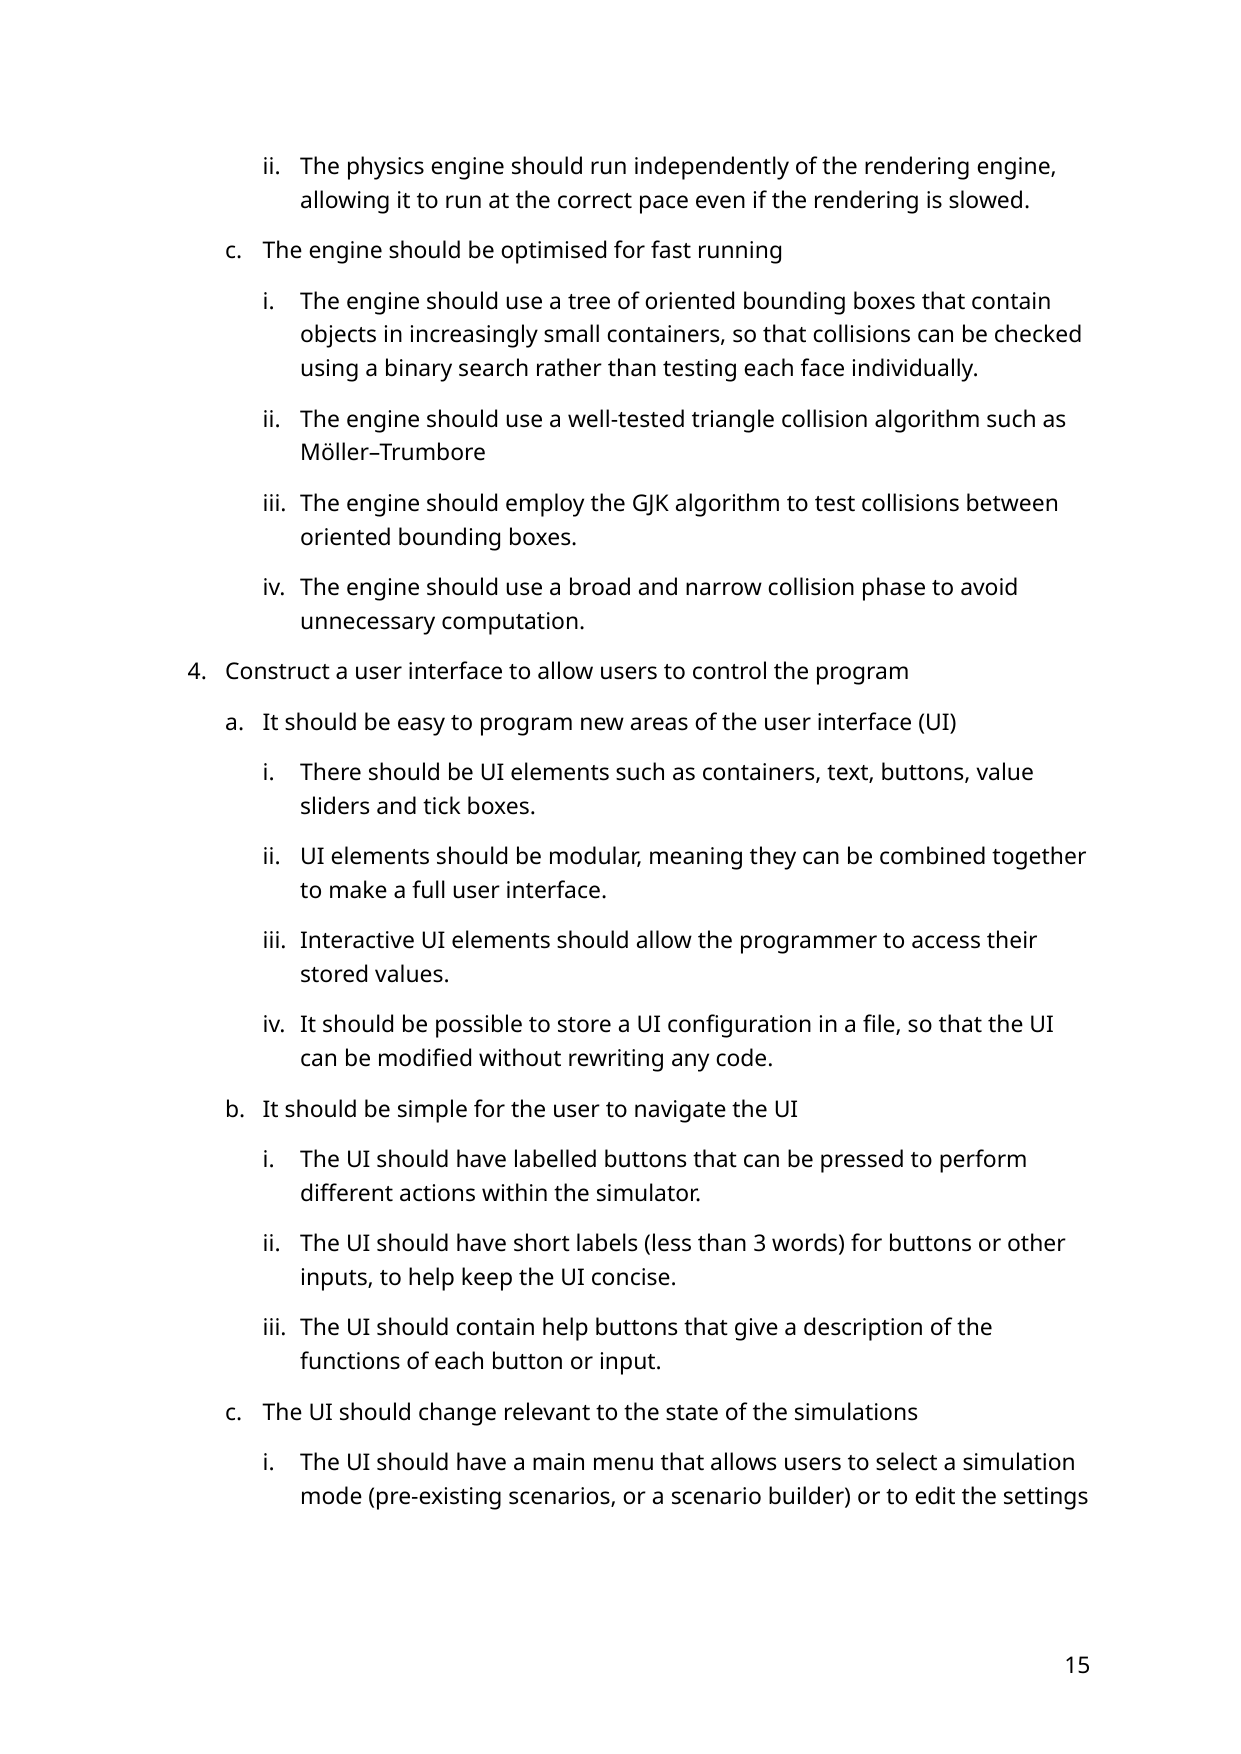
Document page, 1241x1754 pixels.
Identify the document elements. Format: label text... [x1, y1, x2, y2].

list UI elements should be modular, meaning they can be combined together to make a full user interface. [262, 840, 1090, 905]
list The physics engine should run independently of the rendering engine, allowing it to run at the correct pace even if the rendering is slowed. [262, 150, 1090, 215]
list It should be possible to store a UI configuration in a file, so that the UI can be modified without rewriting any code. [262, 1008, 1090, 1073]
list Construct a user interface to allow users to control the program [187, 655, 1090, 686]
list It should be simple for the user to navigate the UI [225, 1092, 1090, 1124]
list The UI should change relevant to the state of the simulations [225, 1395, 1090, 1427]
list The engine should use a broad and narrow collision phase to avoid unnecessary computation. [262, 571, 1090, 636]
list The engine should use a well-tested triangle collision algorithm such as Möller–Trumbore [262, 402, 1090, 467]
list The UI should have labelled buttons that can be pressed to perform different actions within the simulator. [262, 1143, 1090, 1208]
list The UI should have short labels (less than 3 words) for buttons or other inputs, to help keep the UI concise. [262, 1227, 1090, 1292]
list The UI should contain help buttons that give a description of the functions of each button or input. [262, 1311, 1090, 1376]
list The engine should employ the GJK algorithm to test collisions between oriented bounding boxes. [262, 487, 1090, 552]
list The engine should use a tree of oriented bounding boxes that contain objects in increasingly small containers, so that collisions can be checked using a binary search rather than testing each face individually. [262, 284, 1090, 383]
list The UI should have a main menu that allows users to select a simulation mode (pre-existing scenarios, or a scenario builder) or to edit the settings [262, 1446, 1090, 1511]
list It should be easy to program new areas of the user interface (UI) [225, 705, 1090, 737]
list The engine should be optimised for fast running [225, 234, 1090, 265]
list There should be UI elements such as containers, text, buttons, value sliders and tick boxes. [262, 756, 1090, 821]
list Interactive UI elements should allow the programmer to access their stored values. [262, 924, 1090, 989]
